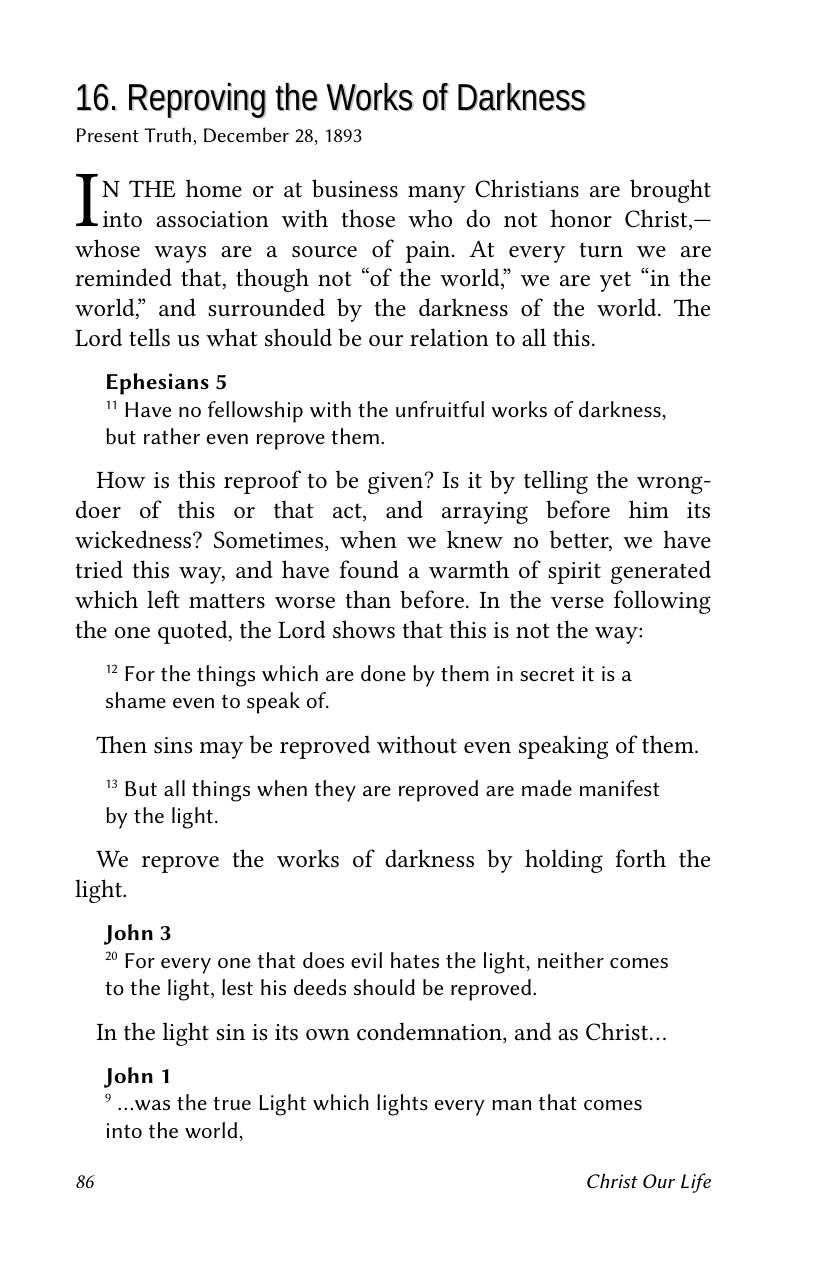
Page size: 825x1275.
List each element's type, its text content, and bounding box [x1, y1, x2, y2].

text IN THE home or at business many Christians are brought into association with those who do not honor Christ,—whose ways are a source of pain. At every turn we are reminded that, though not “of the world,” we are yet “in the world,” and surrounded by the darkness of the world. The Lord tells us what should be our relation to all this. [75, 175, 712, 353]
text 11 Have no fellowship with the unfruitful works of darkness, but rather even reprove them. [105, 397, 682, 450]
text How is this reproof to be given? Is it by telling the wrong-doer of this or that act, and arraying before him its wickedness? Sometimes, when we knew no better, we have tried this way, and have found a warmth of spirit generated which left matters worse than before. In the verse following the one quoted, the Lord shows that this is not the way: [75, 467, 712, 644]
text We reprove the works of darkness by holding forth the light. [75, 845, 712, 904]
text John 1 [105, 1062, 712, 1089]
text Then sins may be reproved without even speaking of them. [75, 731, 712, 759]
text 9 ...was the true Light which lights every man that comes into the world, [105, 1090, 682, 1144]
text 12 For the things which are done by them in secret it is a shame even to speak of. [105, 661, 682, 714]
text Ephesians 5 [105, 369, 712, 395]
text Present Truth, December 28, 1893 [75, 124, 712, 148]
text In the light sin is its own condemnation, and as Christ… [75, 1018, 712, 1046]
text 13 But all things when they are reproved are made manifest by the light. [105, 776, 682, 829]
text 20 For every one that does evil hates the light, neither comes to the light, lest his deeds should be reproved. [105, 948, 682, 1001]
text John 3 [105, 920, 712, 946]
title Reproving the Works of Darkness [75, 75, 712, 118]
